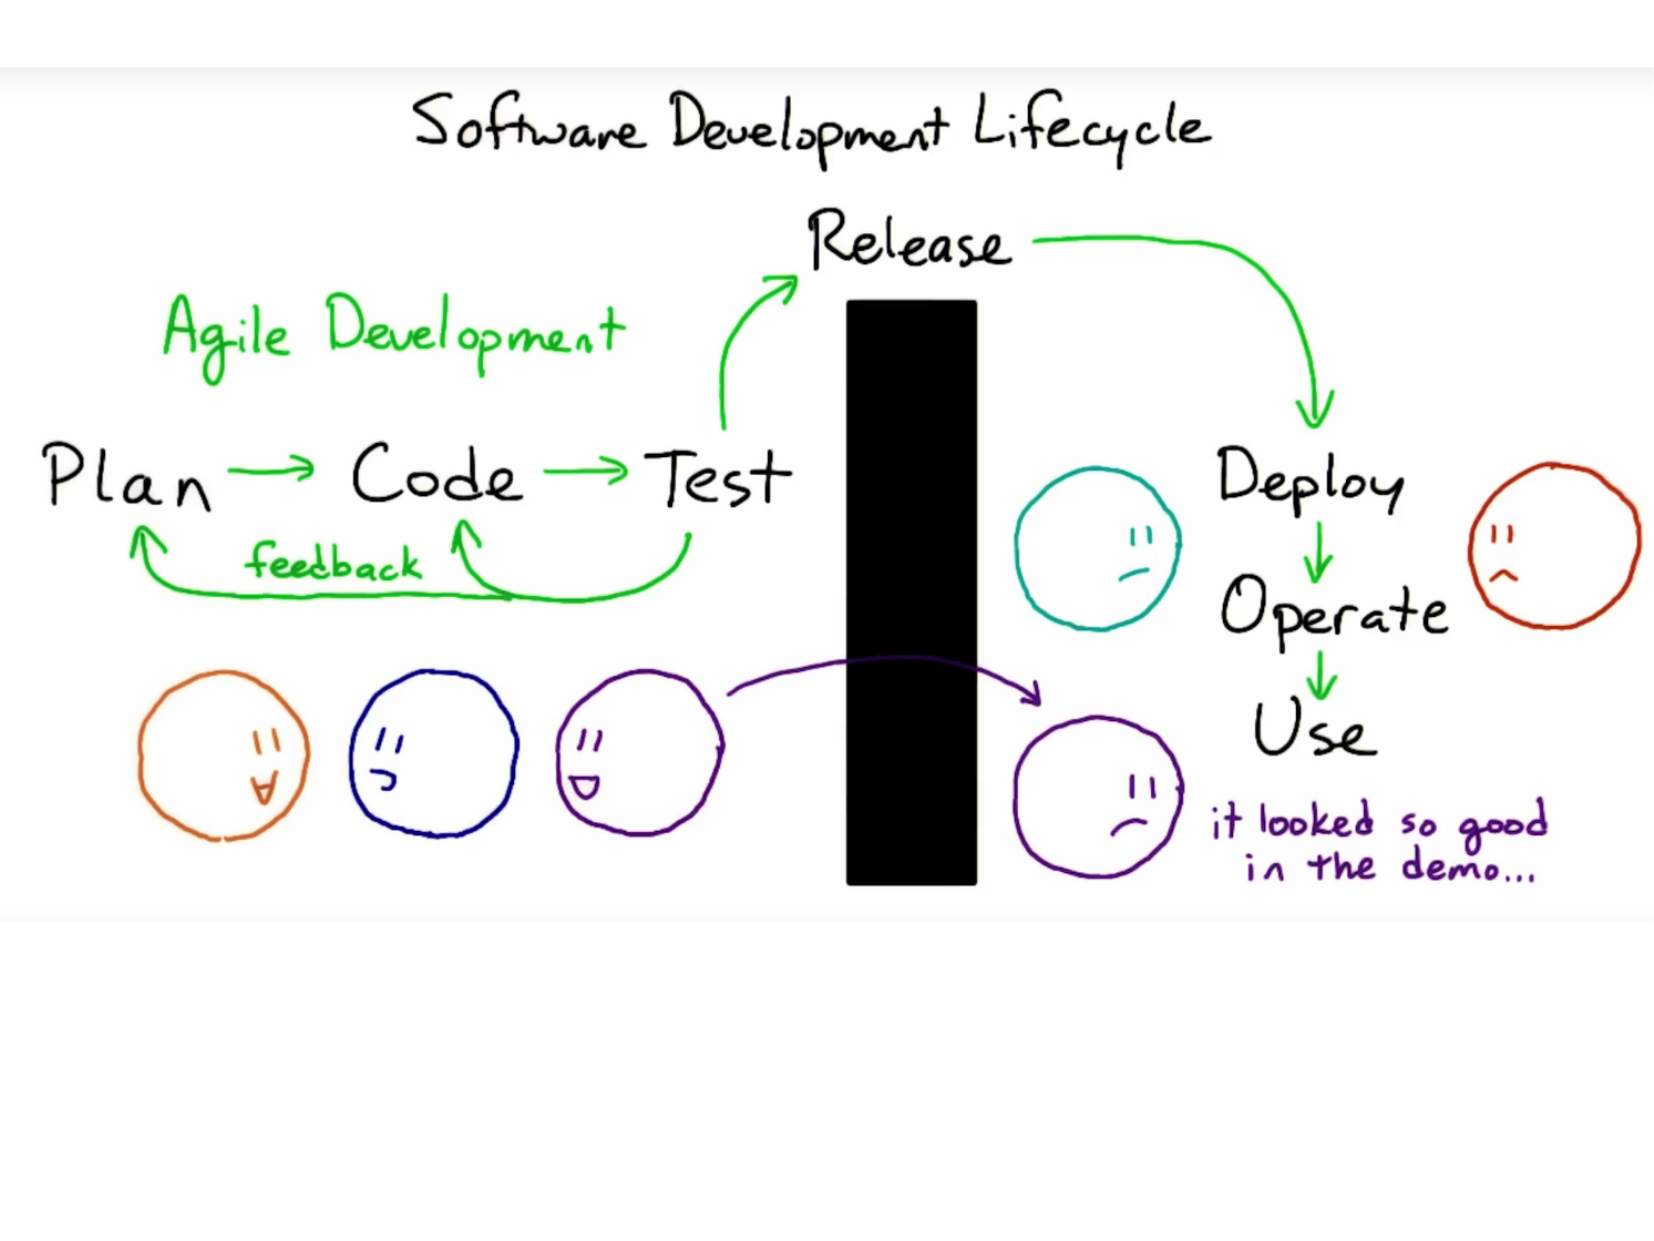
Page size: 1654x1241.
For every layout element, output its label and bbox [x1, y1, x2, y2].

picture [0, 67, 1654, 923]
